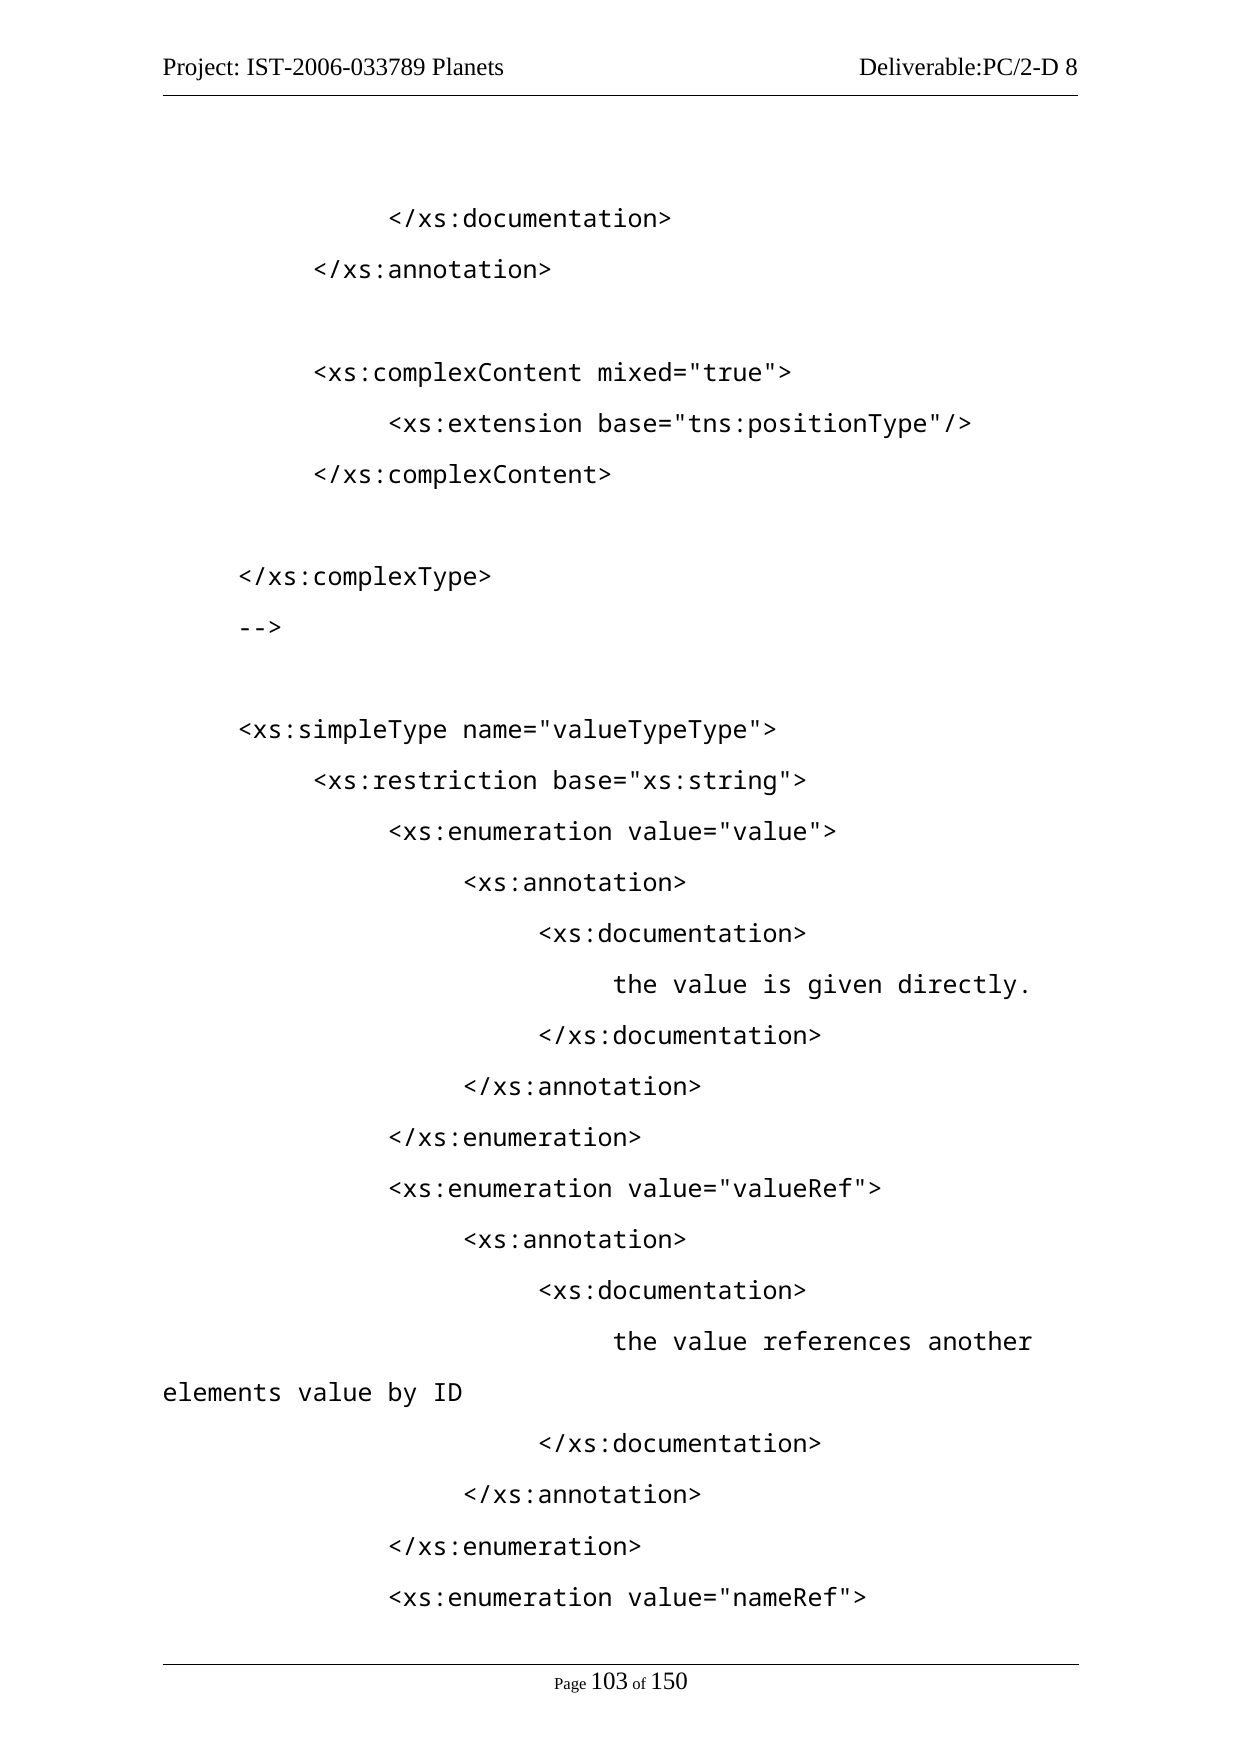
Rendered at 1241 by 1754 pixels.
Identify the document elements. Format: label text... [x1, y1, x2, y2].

text --> [162, 609, 1078, 643]
text </xs:enumeration> [162, 1528, 1078, 1562]
text </xs:annotation> [162, 1069, 1078, 1103]
text </xs:complexContent> [162, 456, 1078, 490]
text <xs:annotation> [162, 1222, 1078, 1256]
text <xs:documentation> [162, 916, 1078, 950]
text the value references another elements value by ID [162, 1324, 1078, 1409]
text </xs:documentation> [162, 1426, 1078, 1460]
text </xs:enumeration> [162, 1120, 1078, 1154]
text the value is given directly. [162, 967, 1078, 1001]
text <xs:annotation> [162, 864, 1078, 899]
text </xs:documentation> [162, 1018, 1078, 1052]
text <xs:restriction base="xs:string"> [162, 762, 1078, 797]
text </xs:annotation> [162, 252, 1078, 286]
text <xs:extension base="tns:positionType"/> [162, 405, 1078, 439]
text <xs:enumeration value="valueRef"> [162, 1171, 1078, 1205]
text <xs:simpleType name="valueTypeType"> [162, 711, 1078, 746]
text </xs:annotation> [162, 1477, 1078, 1511]
text </xs:documentation> [162, 201, 1078, 235]
text <xs:documentation> [162, 1273, 1078, 1307]
text </xs:complexType> [162, 558, 1078, 592]
text <xs:enumeration value="value"> [162, 813, 1078, 848]
text <xs:enumeration value="nameRef"> [162, 1579, 1078, 1613]
text <xs:complexContent mixed="true"> [162, 354, 1078, 388]
